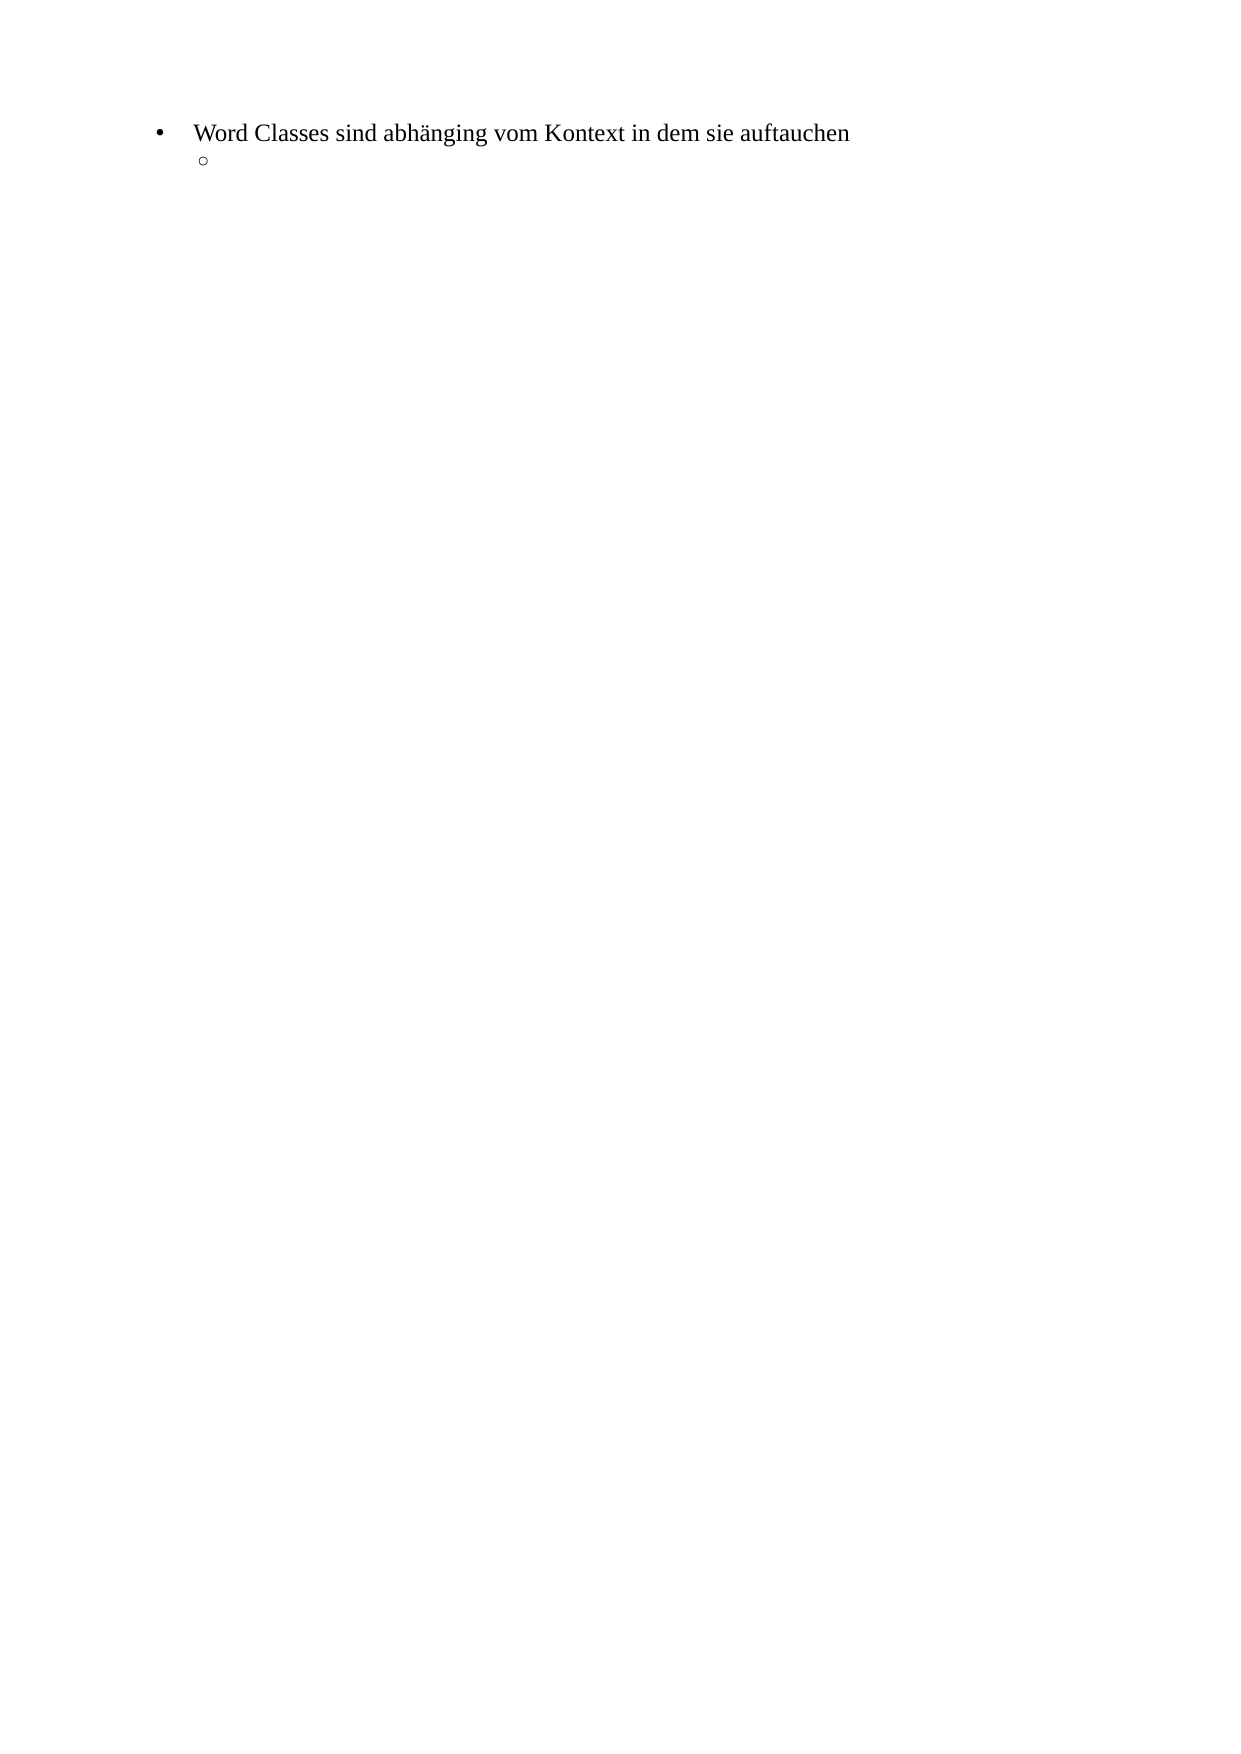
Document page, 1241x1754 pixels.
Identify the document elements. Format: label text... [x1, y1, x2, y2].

list Word Classes sind abhänging vom Kontext in dem sie auftauchen [156, 118, 1122, 147]
